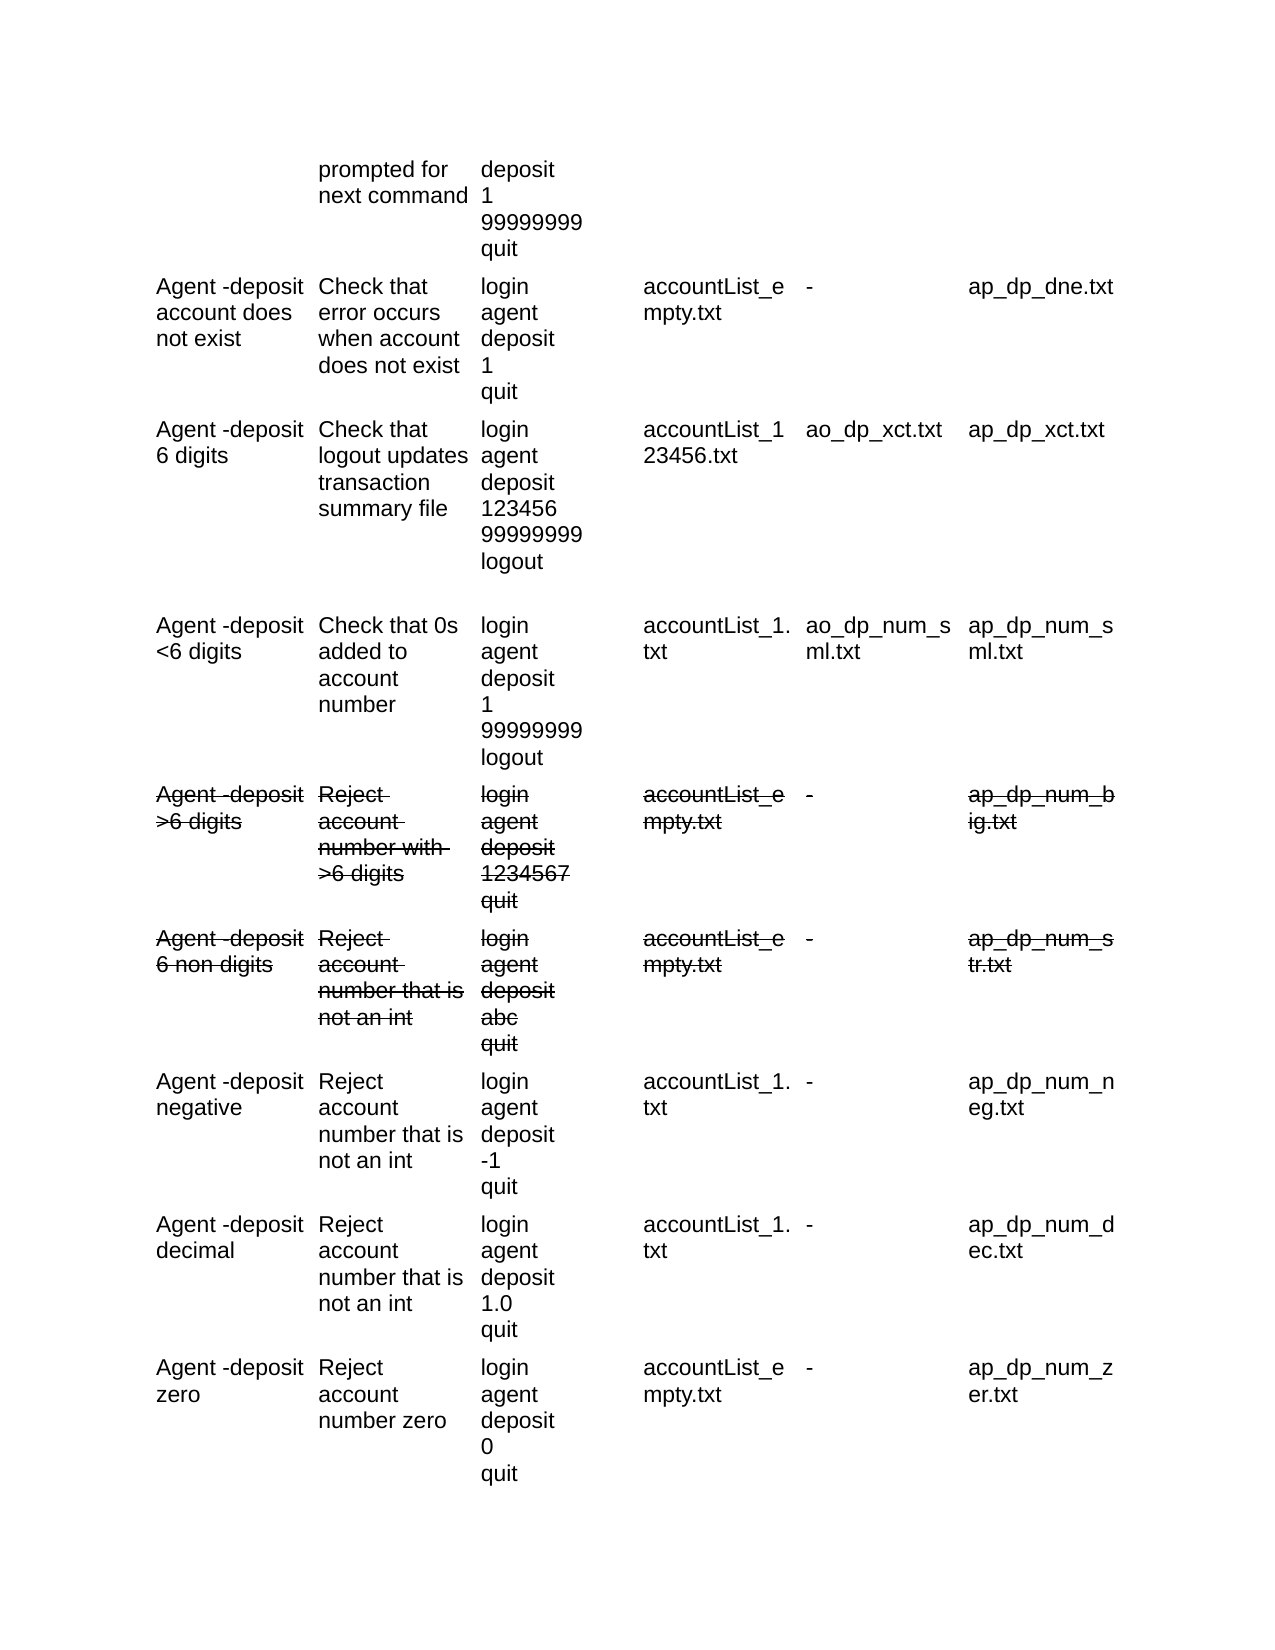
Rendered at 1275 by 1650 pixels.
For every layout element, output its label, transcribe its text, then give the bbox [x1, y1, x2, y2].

table_cell Reject account number with >6 digits [313, 776, 475, 919]
table_cell accountList_empty.txt [638, 267, 800, 410]
table_cell Check that logout updates transaction summary file [313, 410, 475, 606]
table_cell [963, 150, 1125, 267]
table_cell - [800, 1349, 962, 1492]
table_cell - [800, 1062, 962, 1205]
table_cell login agent deposit 0 quit [475, 1349, 637, 1492]
table_cell prompted for next command [313, 150, 475, 267]
table_cell [638, 150, 800, 267]
table_cell login agent deposit 1.0 quit [475, 1205, 637, 1348]
table_cell login agent deposit 1 quit [475, 267, 637, 410]
table_cell - [800, 150, 962, 267]
table_cell deposit 1 99999999 quit [475, 150, 637, 267]
table_cell accountList_1.txt [638, 606, 800, 776]
table_cell Agent -deposit 6 non digits [150, 919, 312, 1062]
table_cell login agent deposit -1 quit [475, 1062, 637, 1205]
table_cell ap_dp_num_neg.txt [963, 1062, 1125, 1205]
table_cell Reject account number that is not an int [313, 919, 475, 1062]
table_cell Agent -deposit <6 digits [150, 606, 312, 776]
table_cell - [800, 919, 962, 1062]
table_cell ap_dp_num_big.txt [963, 776, 1125, 919]
table_cell Check that error occurs when account does not exist [313, 267, 475, 410]
table_cell accountList_empty.txt [638, 919, 800, 1062]
table_cell ap_dp_dne.txt [963, 267, 1125, 410]
table_cell ap_dp_num_dec.txt [963, 1205, 1125, 1348]
table_cell accountList_empty.txt [638, 1349, 800, 1492]
table_cell [150, 150, 312, 267]
table_cell - [800, 267, 962, 410]
table_cell ap_dp_num_str.txt [963, 919, 1125, 1062]
table_cell login agent deposit abc quit [475, 919, 637, 1062]
table_cell Agent -deposit zero [150, 1349, 312, 1492]
table_cell Reject account number that is not an int [313, 1062, 475, 1205]
table_cell ap_dp_num_sml.txt [963, 606, 1125, 776]
table_cell ao_dp_num_sml.txt [800, 606, 962, 776]
table_cell Reject account number zero [313, 1349, 475, 1492]
table_cell accountList_1.txt [638, 1205, 800, 1348]
table_cell Agent -deposit account does not exist [150, 267, 312, 410]
table_cell login agent deposit 123456 99999999 logout [475, 410, 637, 606]
table_cell ao_dp_xct.txt [800, 410, 962, 606]
table_cell Reject account number that is not an int [313, 1205, 475, 1348]
table_cell Agent -deposit decimal [150, 1205, 312, 1348]
table_cell Agent -deposit 6 digits [150, 410, 312, 606]
table_cell - [800, 1205, 962, 1348]
table_cell ap_dp_xct.txt [963, 410, 1125, 606]
table_cell ap_dp_num_zer.txt [963, 1349, 1125, 1492]
table_cell Agent -deposit negative [150, 1062, 312, 1205]
table_cell login agent deposit 1 99999999 logout [475, 606, 637, 776]
table_cell - [800, 776, 962, 919]
table_cell accountList_empty.txt [638, 776, 800, 919]
table_cell accountList_123456.txt [638, 410, 800, 606]
table_cell accountList_1.txt [638, 1062, 800, 1205]
table_cell Check that 0s added to account number [313, 606, 475, 776]
table_cell login agent deposit 1234567 quit [475, 776, 637, 919]
table_cell Agent -deposit >6 digits [150, 776, 312, 919]
